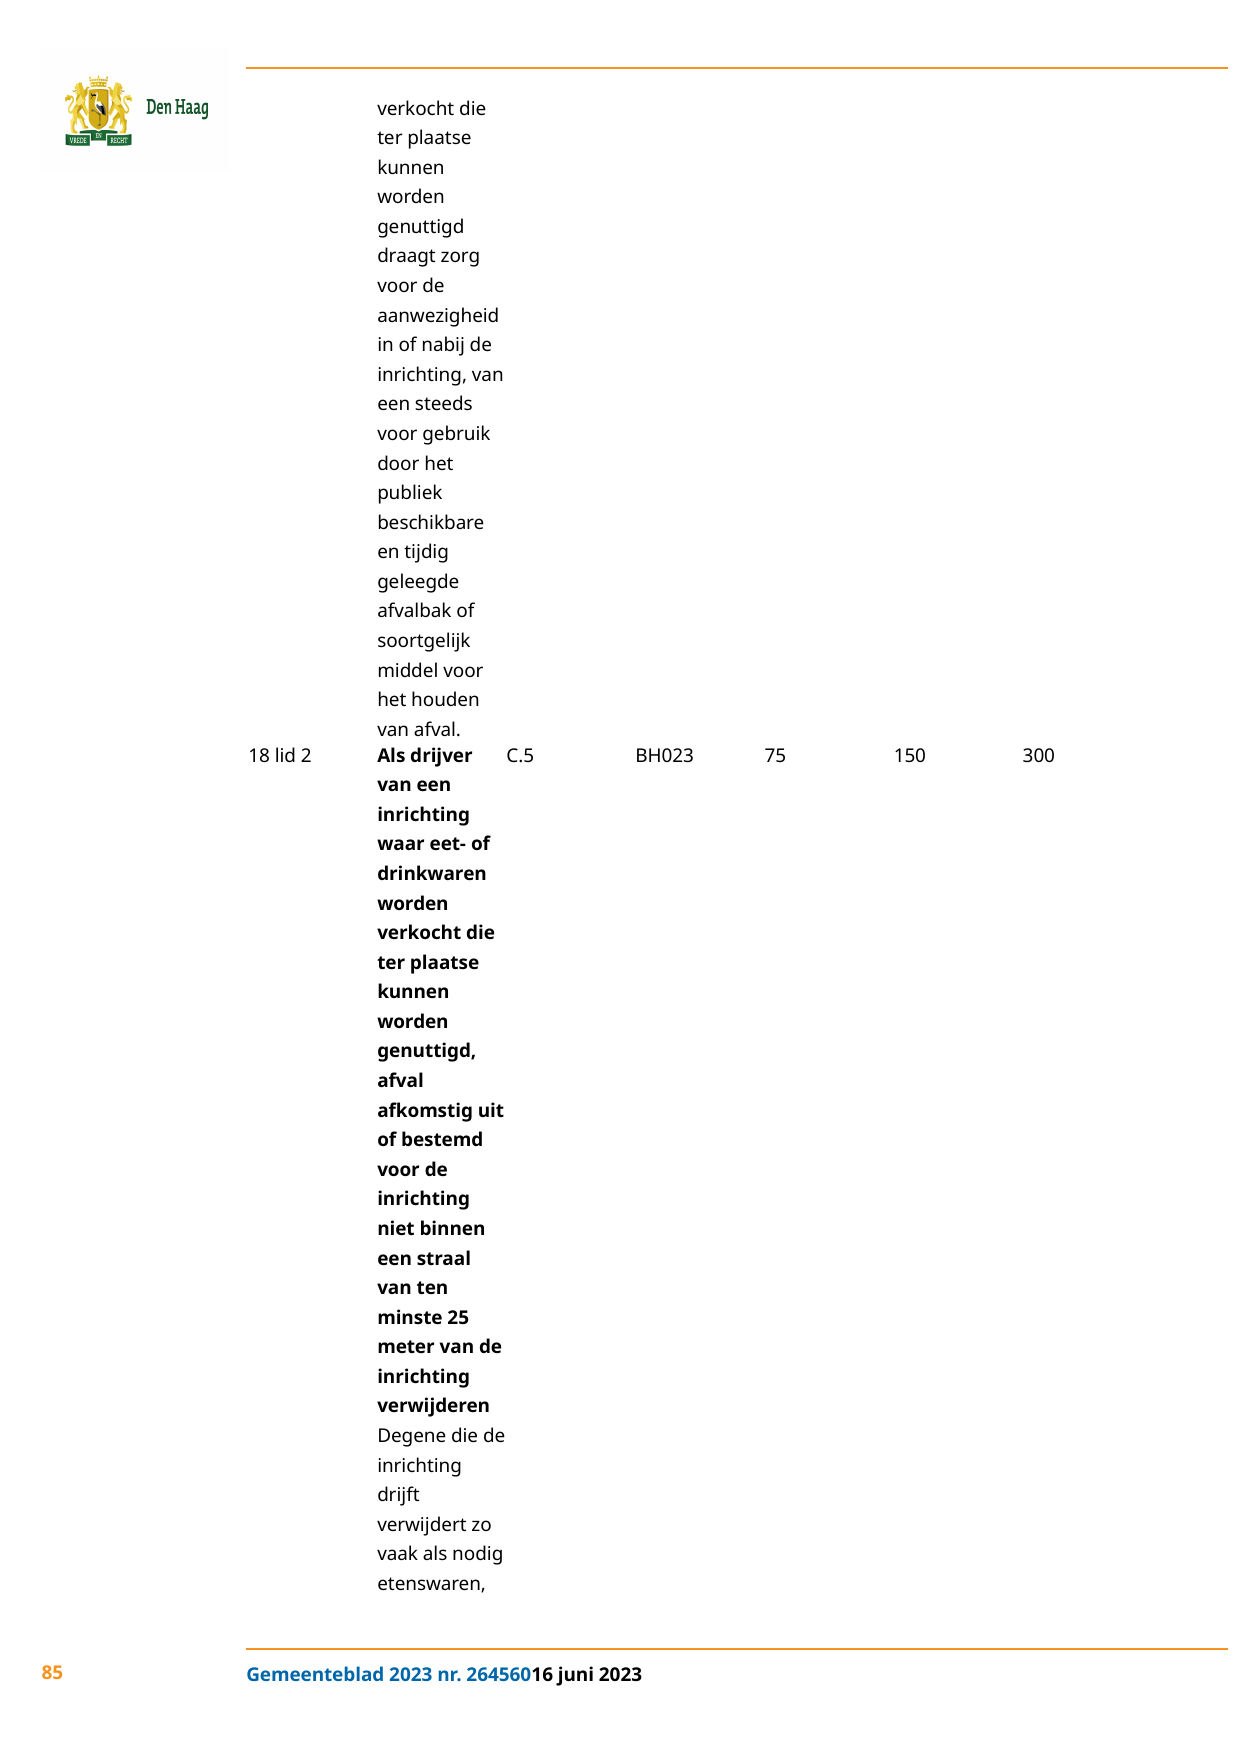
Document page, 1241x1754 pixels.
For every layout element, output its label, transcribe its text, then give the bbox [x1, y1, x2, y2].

table_cell 75 [764, 742, 893, 1596]
table_cell [894, 95, 1022, 742]
table_cell 18 lid 2 [248, 742, 377, 1596]
table_cell [248, 95, 377, 742]
table_cell verkocht die ter plaatse kunnen worden genuttigd draagt zorg voor de aanwezigheid in of nabij de inrichting, van een steeds voor gebruik door het publiek beschikbare en tijdig geleegde afvalbak of soortgelijk middel voor het houden van afval. [377, 95, 506, 742]
table_cell 300 [1023, 742, 1152, 1596]
table_cell Als drijver van een inrichting waar eet- of drinkwaren worden verkocht die ter plaatse kunnen worden genuttigd, afval afkomstig uit of bestemd voor de inrichting niet binnen een straal van ten minste 25 meter van de inrichting verwijderen Degene die de inrichting drijft verwijdert zo vaak als nodig etenswaren, [377, 742, 506, 1596]
picture [41, 47, 231, 172]
table_cell 150 [894, 742, 1022, 1596]
table_cell [764, 95, 893, 742]
table_cell [506, 95, 635, 742]
table_cell [635, 95, 764, 742]
table_cell BH023 [635, 742, 764, 1596]
table_cell [1023, 95, 1152, 742]
table_cell C.5 [506, 742, 635, 1596]
